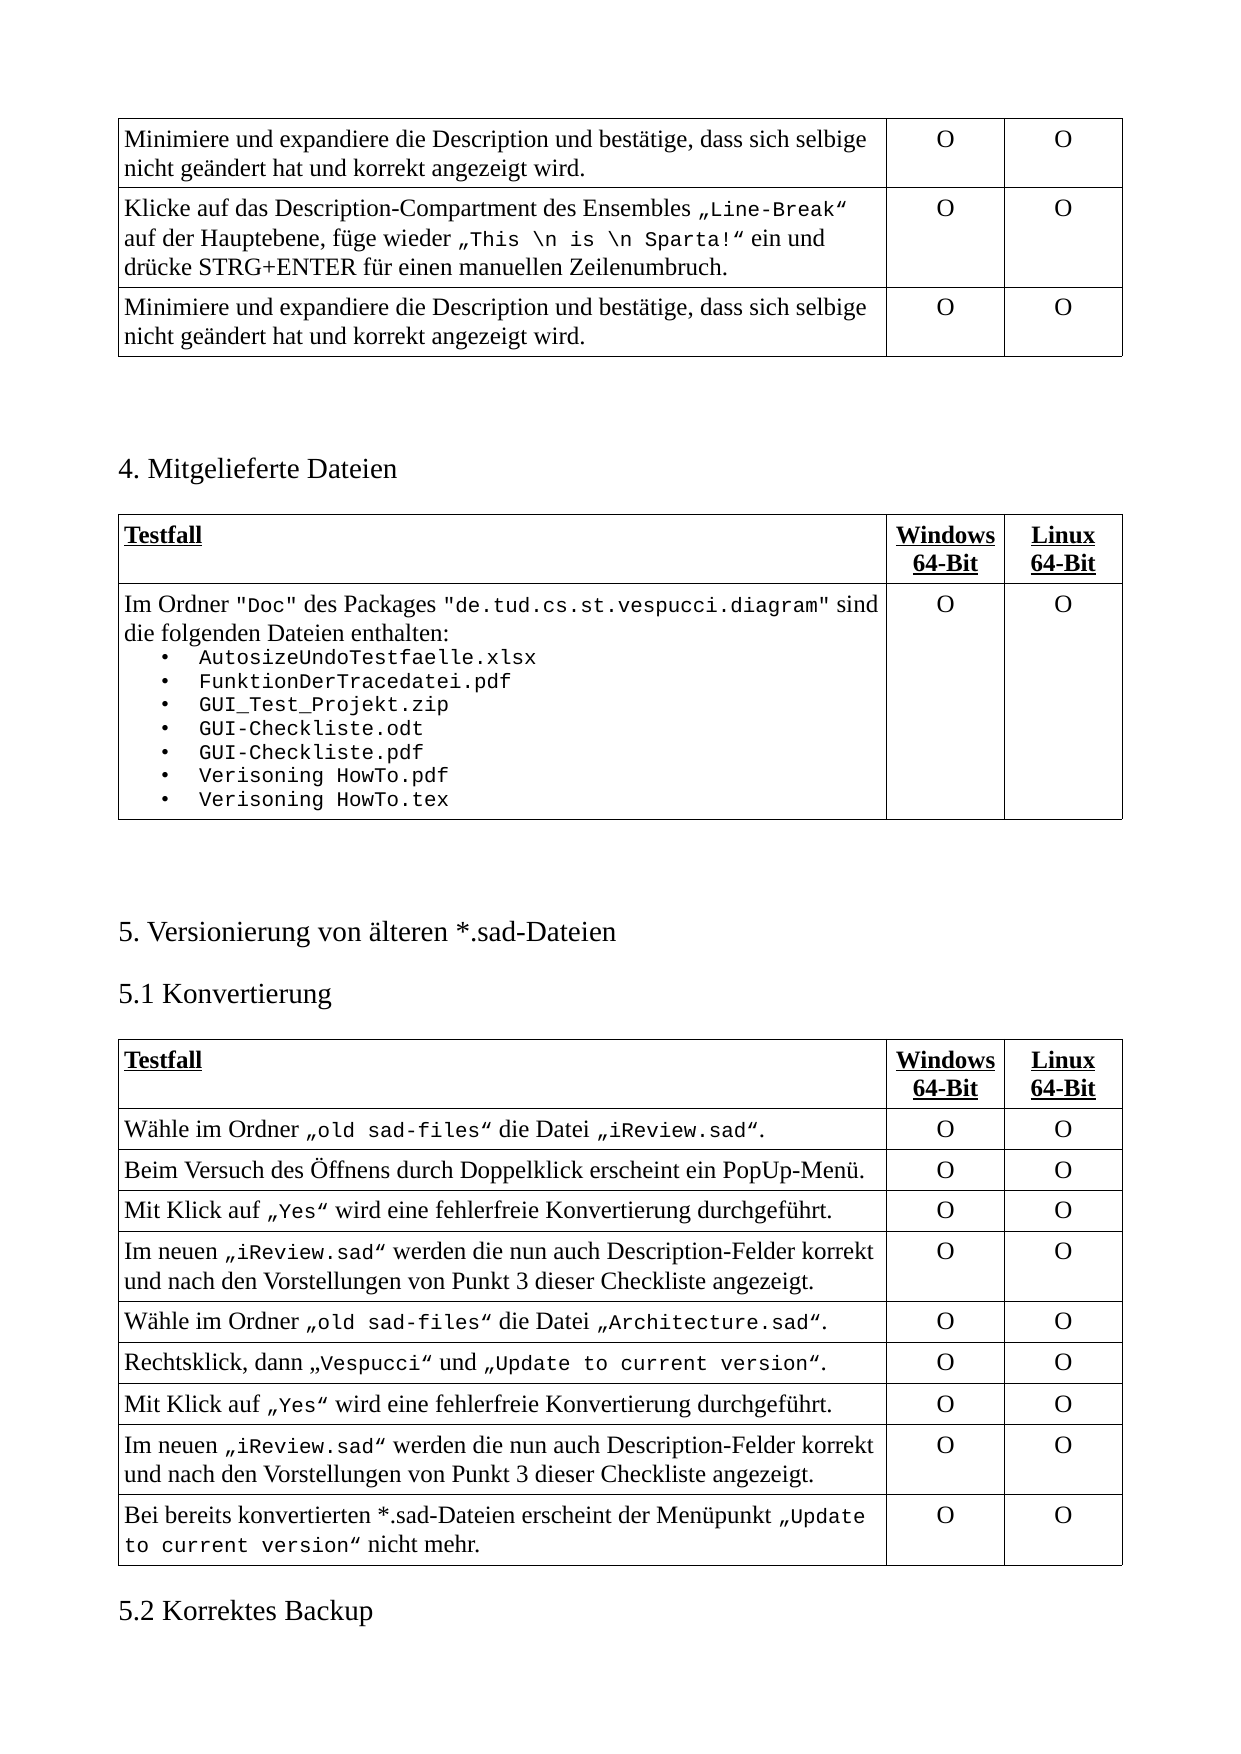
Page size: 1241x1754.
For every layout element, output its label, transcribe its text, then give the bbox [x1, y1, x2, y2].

table_cell Rechtsklick, dann „Vespucci“ und „Update to current version“. [119, 1343, 886, 1383]
table_cell O [887, 584, 1004, 818]
table_cell Wähle im Ordner „old sad-files“ die Datei „Architecture.sad“. [119, 1302, 886, 1342]
table_cell O [1005, 1343, 1122, 1383]
table_cell Im neuen „iReview.sad“ werden die nun auch Description-Felder korrekt und nach den Vorstellungen von Punkt 3 dieser Checkliste angezeigt. [119, 1425, 886, 1494]
table_cell O [887, 119, 1004, 187]
table_header Linux 64-Bit [1005, 1040, 1122, 1108]
table_cell Wähle im Ordner „old sad-files“ die Datei „iReview.sad“. [119, 1109, 886, 1149]
table_cell O [887, 1343, 1004, 1383]
table_cell O [887, 288, 1004, 356]
table_cell O [1005, 1150, 1122, 1189]
table_cell O [887, 1384, 1004, 1424]
table_cell O [887, 188, 1004, 287]
text 5.2 Korrektes Backup [118, 1593, 1122, 1627]
text 4. Mitgelieferte Dateien [118, 452, 1122, 485]
table_header Windows 64-Bit [887, 1040, 1004, 1108]
table_cell O [1005, 1495, 1122, 1564]
table_cell O [887, 1109, 1004, 1149]
table_cell O [887, 1150, 1004, 1189]
table_cell Im Ordner "Doc" des Packages "de.tud.cs.st.vespucci.diagram" sind die folgenden Dateien enthalten: AutosizeUndoTestfaelle.xlsx FunktionDerTracedatei.pdf GUI_Test_Projekt.zip GUI-Checkliste.odt GUI-Checkliste.pdf Verisoning HowTo.pdf Verisoning HowTo.tex [119, 584, 886, 818]
table_cell O [887, 1232, 1004, 1301]
table_cell O [887, 1191, 1004, 1231]
table_cell Mit Klick auf „Yes“ wird eine fehlerfreie Konvertierung durchgeführt. [119, 1384, 886, 1424]
table_cell O [1005, 188, 1122, 287]
table_cell Minimiere und expandiere die Description und bestätige, dass sich selbige nicht geändert hat und korrekt angezeigt wird. [119, 288, 886, 356]
table_cell Beim Versuch des Öffnens durch Doppelklick erscheint ein PopUp-Menü. [119, 1150, 886, 1189]
text 5. Versionierung von älteren *.sad-Dateien [118, 914, 1122, 948]
text 5.1 Konvertierung [118, 977, 1122, 1010]
table_cell O [887, 1302, 1004, 1342]
table_cell Im neuen „iReview.sad“ werden die nun auch Description-Felder korrekt und nach den Vorstellungen von Punkt 3 dieser Checkliste angezeigt. [119, 1232, 886, 1301]
table_cell O [1005, 1232, 1122, 1301]
table_cell O [1005, 1191, 1122, 1231]
table_cell O [887, 1425, 1004, 1494]
table_cell O [1005, 1109, 1122, 1149]
table_header Linux 64-Bit [1005, 515, 1122, 583]
table_cell Klicke auf das Description-Compartment des Ensembles „Line-Break“ auf der Hauptebene, füge wieder „This \n is \n Sparta!“ ein und drücke STRG+ENTER für einen manuellen Zeilenumbruch. [119, 188, 886, 287]
table_header Testfall [119, 1040, 886, 1108]
table_cell O [1005, 1425, 1122, 1494]
table_cell O [1005, 119, 1122, 187]
table_header Testfall [119, 515, 886, 583]
table_cell Minimiere und expandiere die Description und bestätige, dass sich selbige nicht geändert hat und korrekt angezeigt wird. [119, 119, 886, 187]
table_cell O [887, 1495, 1004, 1564]
table_cell O [1005, 1302, 1122, 1342]
table_cell O [1005, 1384, 1122, 1424]
table_cell O [1005, 584, 1122, 818]
table_cell Mit Klick auf „Yes“ wird eine fehlerfreie Konvertierung durchgeführt. [119, 1191, 886, 1231]
table_cell Bei bereits konvertierten *.sad-Dateien erscheint der Menüpunkt „Update to current version“ nicht mehr. [119, 1495, 886, 1564]
table_header Windows 64-Bit [887, 515, 1004, 583]
table_cell O [1005, 288, 1122, 356]
